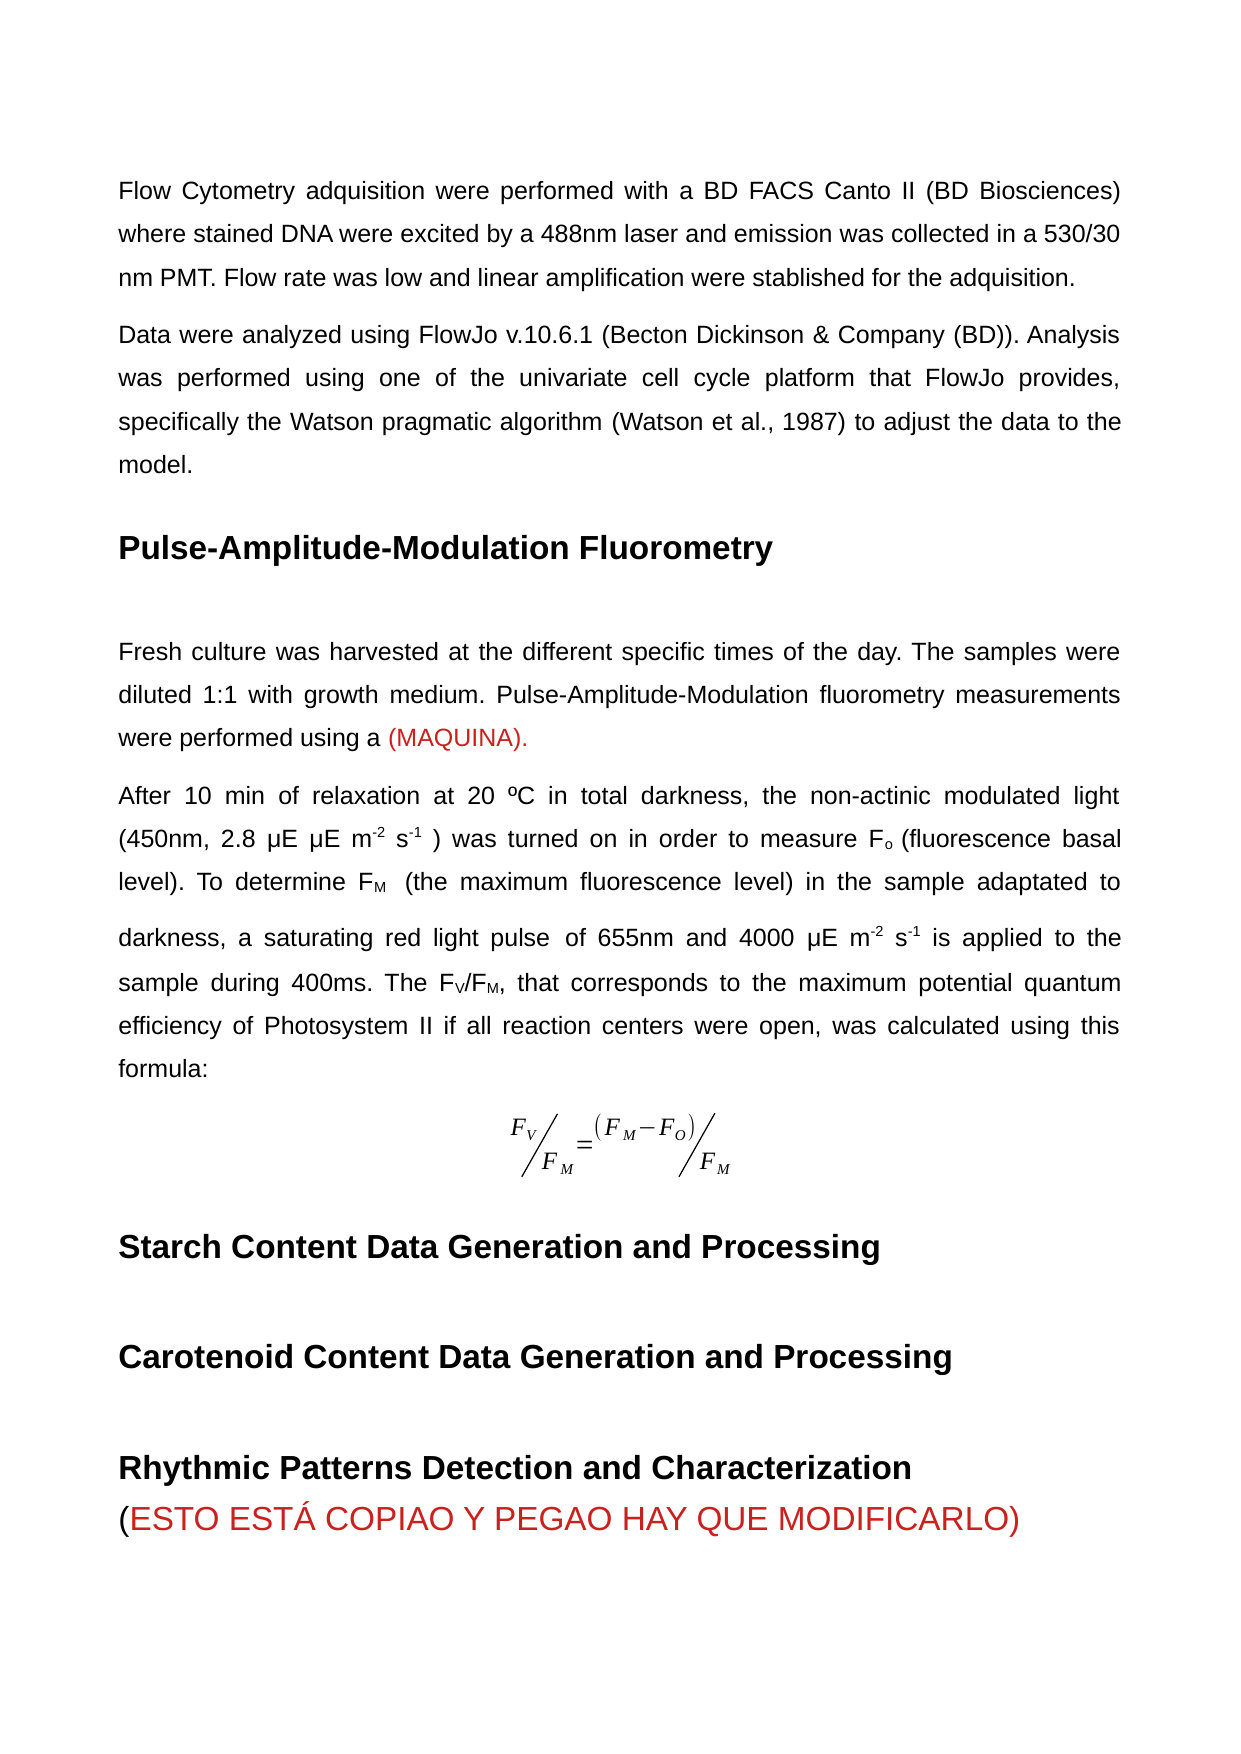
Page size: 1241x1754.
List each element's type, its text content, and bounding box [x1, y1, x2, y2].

subtitle Rhythmic Patterns Detection and Characterization [118, 1409, 1122, 1486]
subtitle Pulse-Amplitude-Modulation Fluorometry [118, 528, 1122, 567]
text (ESTO ESTÁ COPIAO Y PEGAO HAY QUE MODIFICARLO) [118, 1499, 1122, 1537]
subtitle Carotenoid Content Data Generation and Processing [118, 1299, 1122, 1376]
text Flow Cytometry adquisition were performed with a BD FACS Canto II (BD Biosciences) where stained DNA were excited by a 488nm laser and emission was collected in a 530/30 nm PMT. Flow rate was low and linear amplification were stablished for the adquisition. [118, 176, 1122, 291]
subtitle Starch Content Data Generation and Processing [118, 1227, 1122, 1265]
text Fresh culture was harvested at the different specific times of the day. The samples were diluted 1:1 with growth medium. Pulse-Amplitude-Modulation fluorometry measurements were performed using a (MAQUINA). [118, 637, 1122, 752]
text After 10 min of relaxation at 20 ºC in total darkness, the non-actinic modulated light (450nm, 2.8 μE μE m-2 s-1 ) was turned on in order to measure Fo (fluorescence basal level). To determine FM (the maximum fluorescence level) in the sample adaptated to darkness, a saturating red light pulse of 655nm and 4000 μE m-2 s-1 is applied to the sample during 400ms. The FV/FM, that corresponds to the maximum potential quantum efficiency of Photosystem II if all reaction centers were open, was calculated using this formula: [118, 781, 1122, 1083]
text Data were analyzed using FlowJo v.10.6.1 (Becton Dickinson & Company (BD)). Analysis was performed using one of the univariate cell cycle platform that FlowJo provides, specifically the Watson pragmatic algorithm (Watson et al., 1987)⁠ to adjust the data to the model. [118, 320, 1122, 478]
